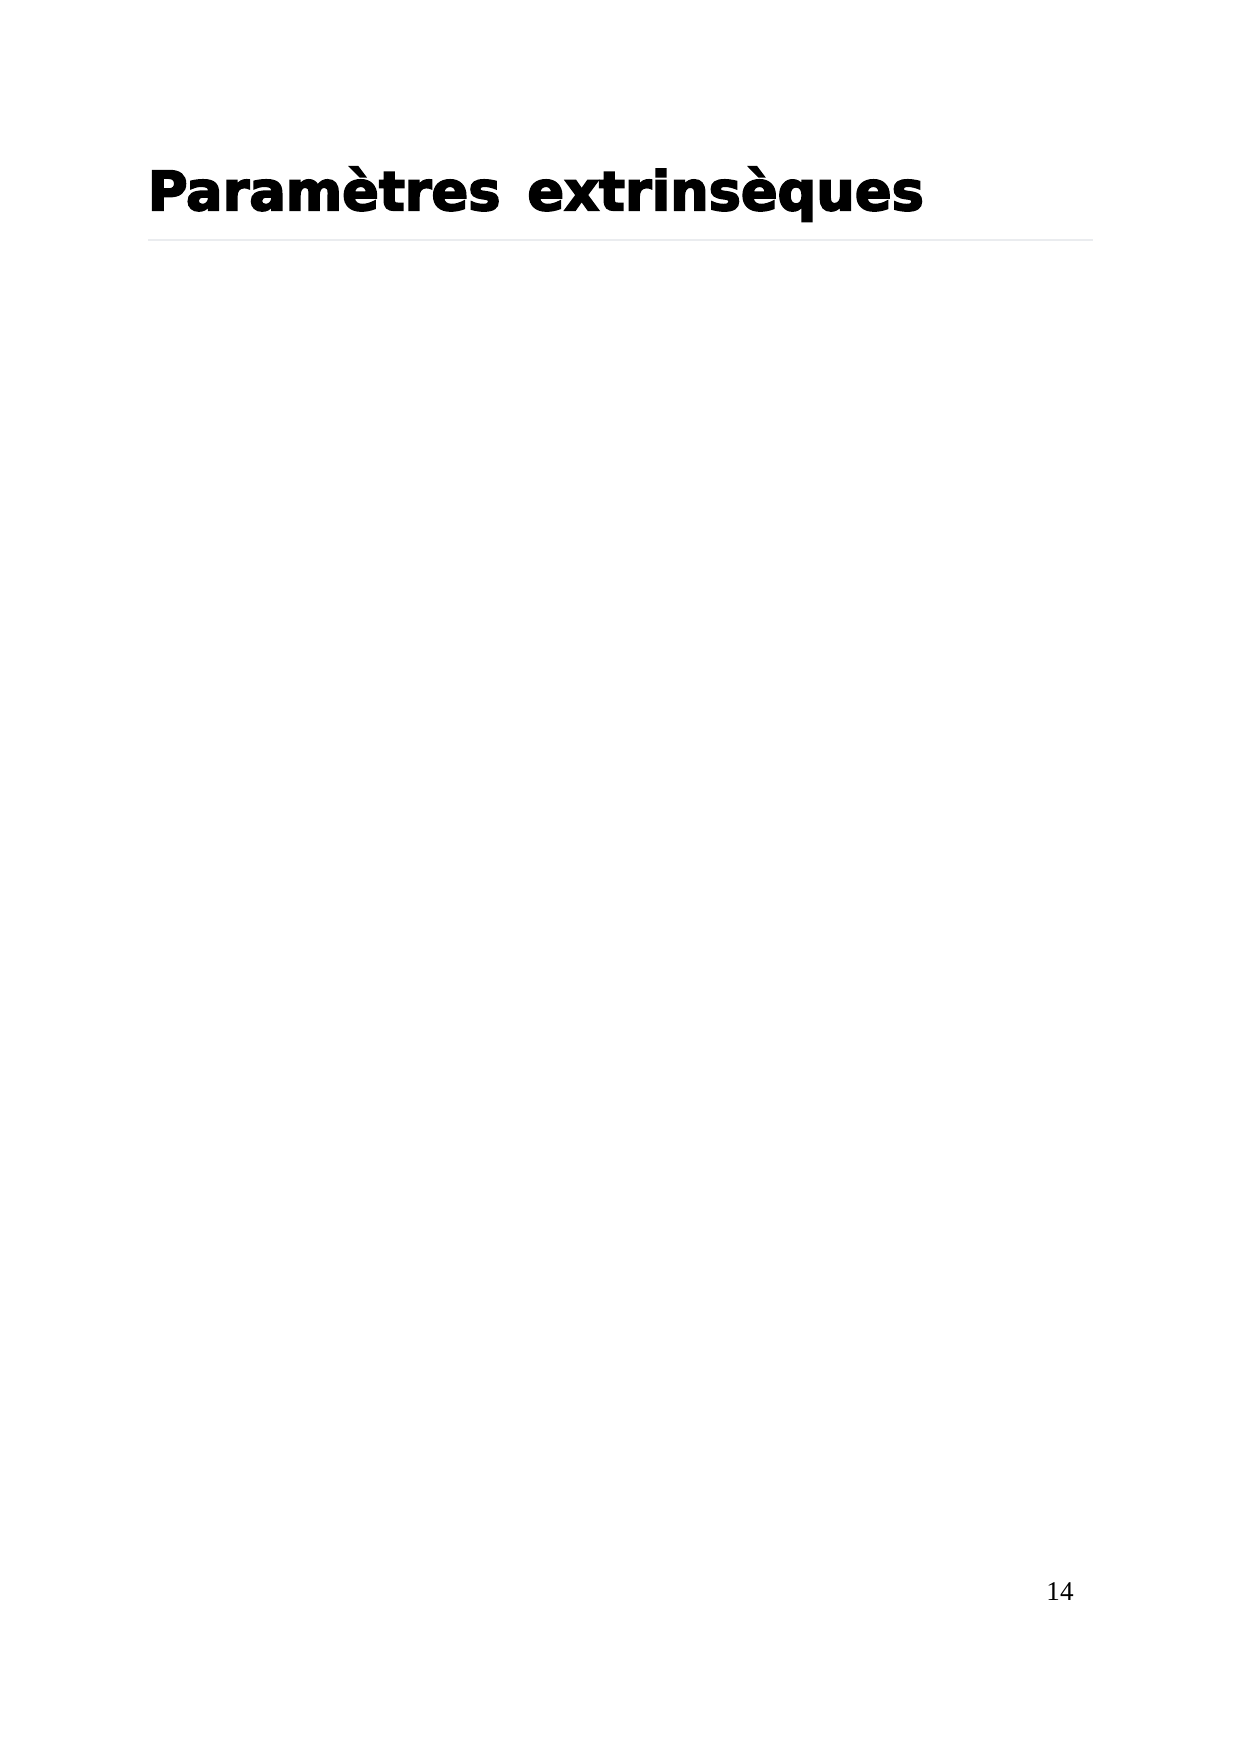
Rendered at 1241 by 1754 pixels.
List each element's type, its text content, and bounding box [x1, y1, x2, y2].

subtitle Paramètres extrinsèques [148, 173, 1093, 239]
